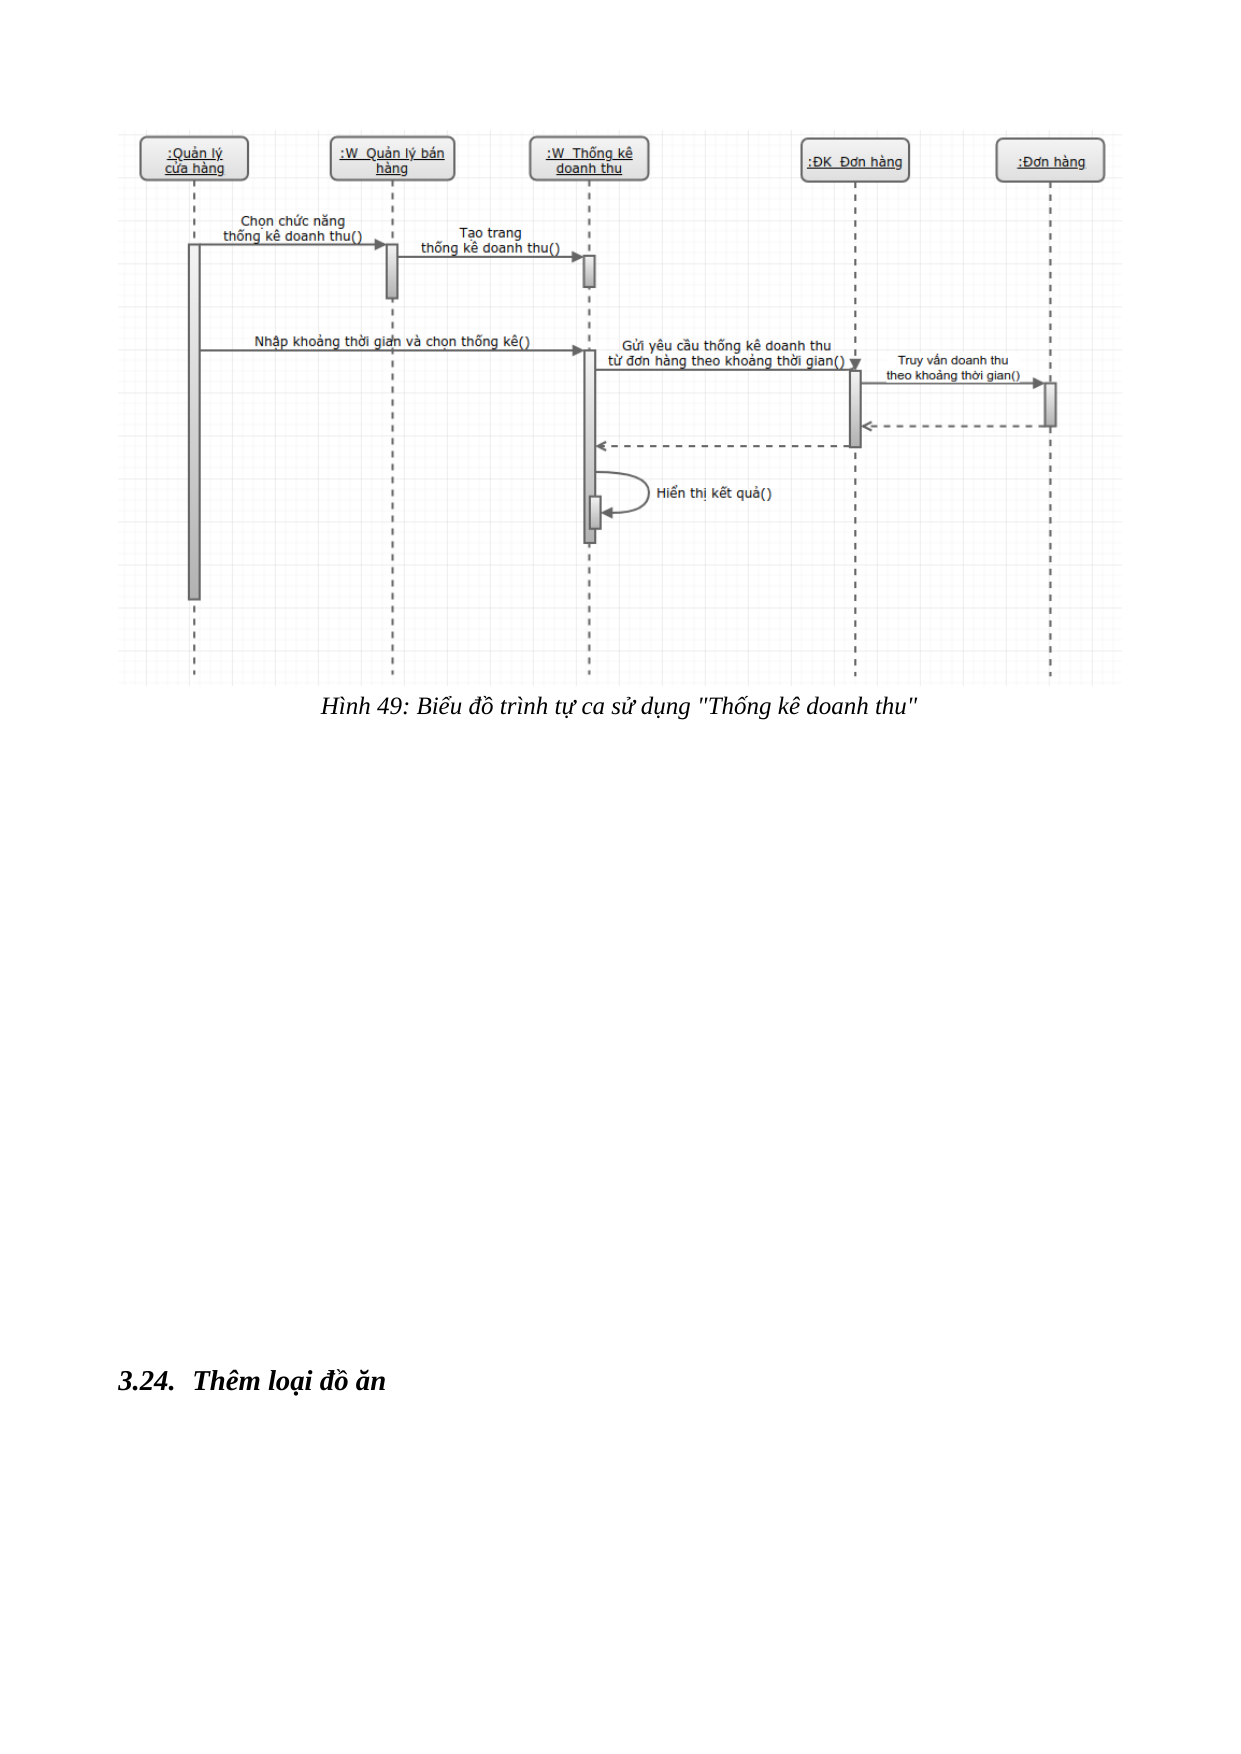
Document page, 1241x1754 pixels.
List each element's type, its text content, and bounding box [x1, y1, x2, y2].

picture [118, 130, 1123, 686]
text Hình 49: Biểu đồ trình tự ca sử dụng "Thống kê doanh thu" [118, 686, 1122, 720]
subtitle Thêm loại đồ ăn [118, 1364, 1122, 1397]
